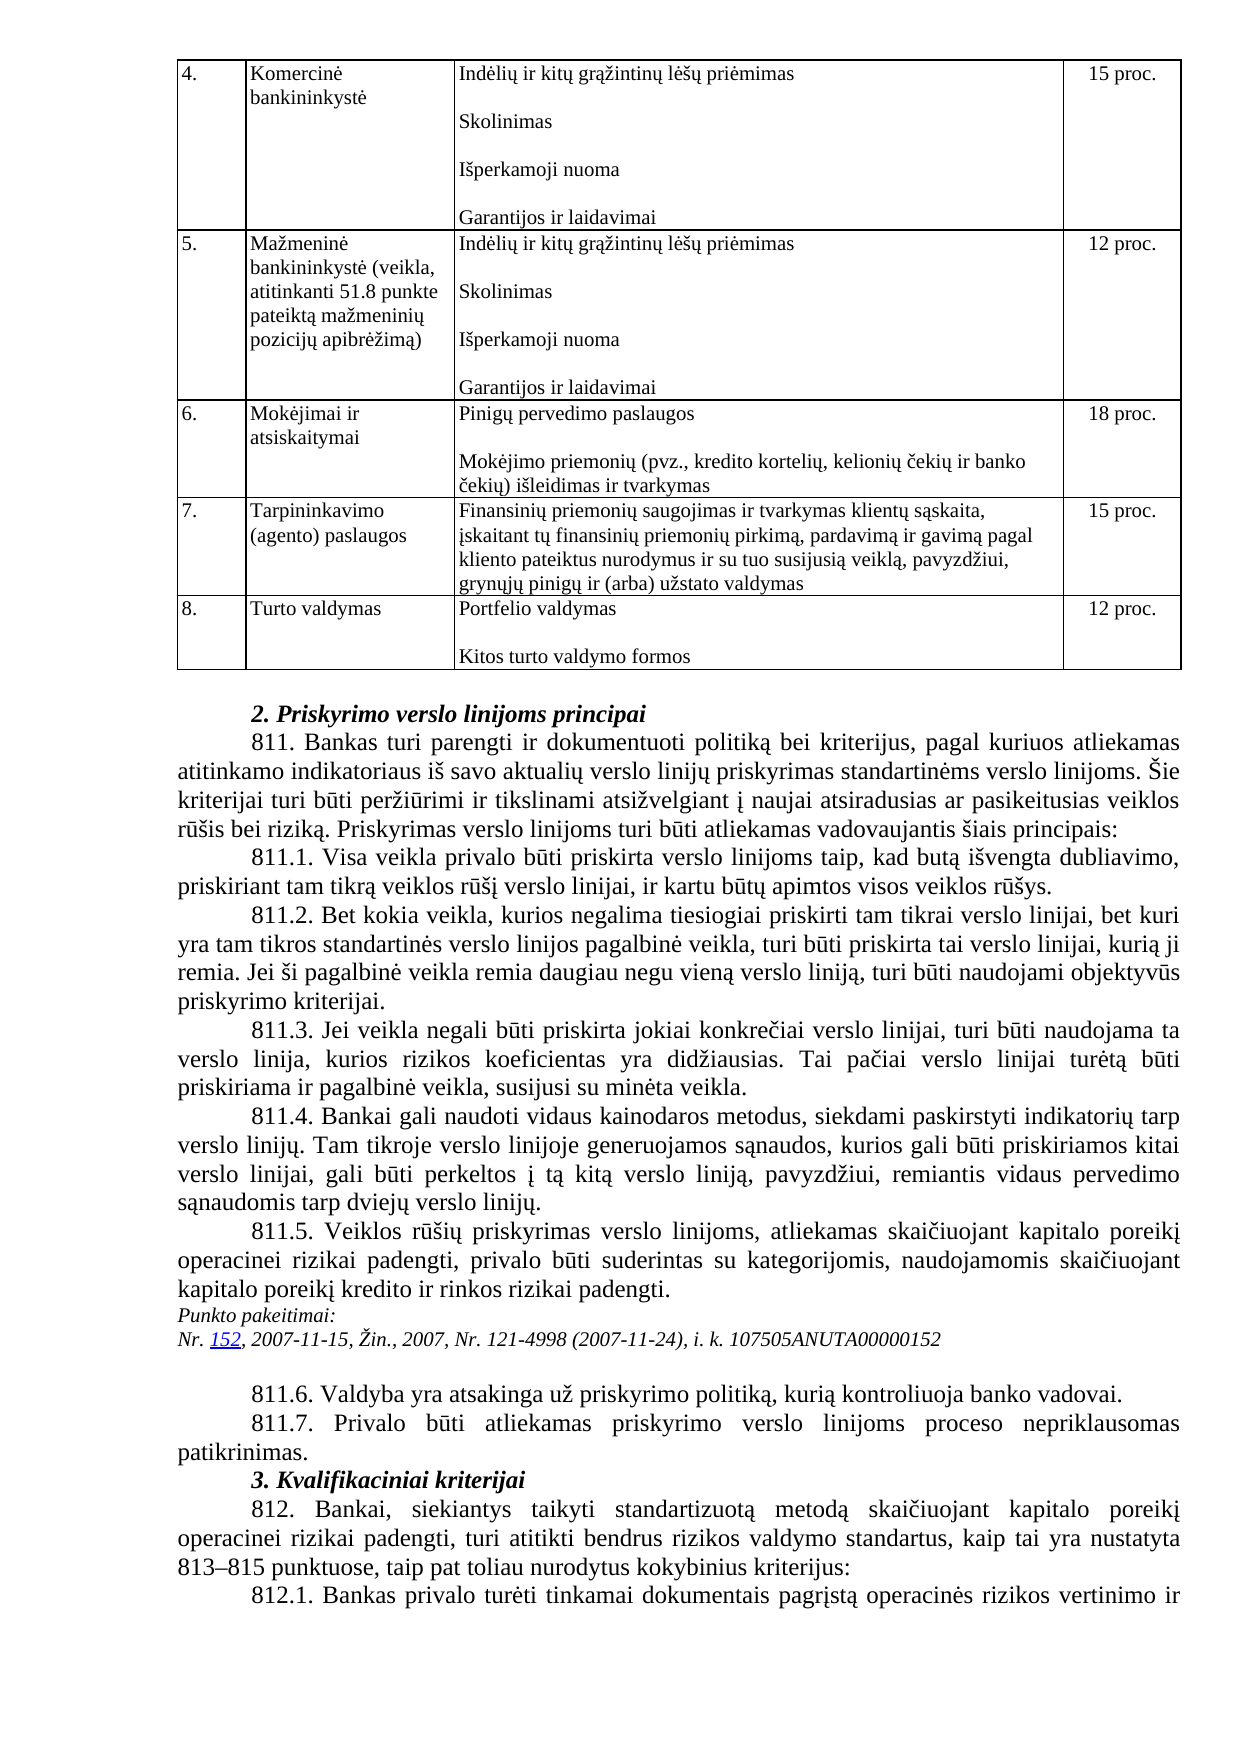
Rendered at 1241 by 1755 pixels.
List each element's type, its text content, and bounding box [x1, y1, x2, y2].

table_cell Mokėjimai ir atsiskaitymai [247, 401, 454, 497]
table_cell 15 proc. [1064, 61, 1180, 229]
table_cell 12 proc. [1064, 596, 1180, 668]
text 811.1. Visa veikla privalo būti priskirta verslo linijoms taip, kad butą išvengta dubliavimo, priskiriant tam tikrą veiklos rūšį verslo linijai, ir kartu būtų apimtos visos veiklos rūšys. [177, 842, 1181, 900]
text 811.3. Jei veikla negali būti priskirta jokiai konkrečiai verslo linijai, turi būti naudojama ta verslo linija, kurios rizikos koeficientas yra didžiausias. Tai pačiai verslo linijai turėtą būti priskiriama ir pagalbinė veikla, susijusi su minėta veikla. [177, 1015, 1181, 1101]
table_cell 6. [178, 401, 245, 497]
table_cell Turto valdymas [247, 596, 454, 668]
table_cell 18 proc. [1064, 401, 1180, 497]
table_cell Mažmeninė bankininkystė (veikla, atitinkanti 51.8 punkte pateiktą mažmeninių pozicijų apibrėžimą) [247, 231, 454, 399]
text Punkto pakeitimai: [177, 1302, 1181, 1327]
text 811.4. Bankai gali naudoti vidaus kainodaros metodus, siekdami paskirstyti indikatorių tarp verslo linijų. Tam tikroje verslo linijoje generuojamos sąnaudos, kurios gali būti priskiriamos kitai verslo linijai, gali būti perkeltos į tą kitą verslo liniją, pavyzdžiui, remiantis vidaus pervedimo sąnaudomis tarp dviejų verslo linijų. [177, 1101, 1181, 1216]
text 811.6. Valdyba yra atsakinga už priskyrimo politiką, kurią kontroliuoja banko vadovai. [177, 1379, 1181, 1408]
table_cell Tarpininkavimo (agento) paslaugos [247, 498, 454, 595]
text Nr. 152, 2007-11-15, Žin., 2007, Nr. 121-4998 (2007-11-24), i. k. 107505ANUTA00000152 [177, 1327, 1181, 1351]
text 811.7. Privalo būti atliekamas priskyrimo verslo linijoms proceso nepriklausomas patikrinimas. [177, 1408, 1181, 1466]
text 811.2. Bet kokia veikla, kurios negalima tiesiogiai priskirti tam tikrai verslo linijai, bet kuri yra tam tikros standartinės verslo linijos pagalbinė veikla, turi būti priskirta tai verslo linijai, kurią ji remia. Jei ši pagalbinė veikla remia daugiau negu vieną verslo liniją, turi būti naudojami objektyvūs priskyrimo kriterijai. [177, 900, 1181, 1015]
text 812. Bankai, siekiantys taikyti standartizuotą metodą skaičiuojant kapitalo poreikį operacinei rizikai padengti, turi atitikti bendrus rizikos valdymo standartus, kaip tai yra nustatyta 813–815 punktuose, taip pat toliau nurodytus kokybinius kriterijus: [177, 1494, 1181, 1581]
text 812.1. Bankas privalo turėti tinkamai dokumentais pagrįstą operacinės rizikos vertinimo ir [177, 1581, 1181, 1609]
table_cell 12 proc. [1064, 231, 1180, 399]
table_cell 8. [178, 596, 245, 668]
table_cell 5. [178, 231, 245, 399]
table_cell 4. [178, 61, 245, 229]
table_cell Komercinė bankininkystė [247, 61, 454, 229]
text 3. Kvalifikaciniai kriterijai [177, 1466, 1181, 1494]
text 2. Priskyrimo verslo linijoms principai [177, 699, 1181, 727]
table_cell 15 proc. [1064, 498, 1180, 595]
table_cell 7. [178, 498, 245, 595]
text 811. Bankas turi parengti ir dokumentuoti politiką bei kriterijus, pagal kuriuos atliekamas atitinkamo indikatoriaus iš savo aktualių verslo linijų priskyrimas standartinėms verslo linijoms. Šie kriterijai turi būti peržiūrimi ir tikslinami atsižvelgiant į naujai atsiradusias ar pasikeitusias veiklos rūšis bei riziką. Priskyrimas verslo linijoms turi būti atliekamas vadovaujantis šiais principais: [177, 727, 1181, 842]
text 811.5. Veiklos rūšių priskyrimas verslo linijoms, atliekamas skaičiuojant kapitalo poreikį operacinei rizikai padengti, privalo būti suderintas su kategorijomis, naudojamomis skaičiuojant kapitalo poreikį kredito ir rinkos rizikai padengti. [177, 1216, 1181, 1302]
